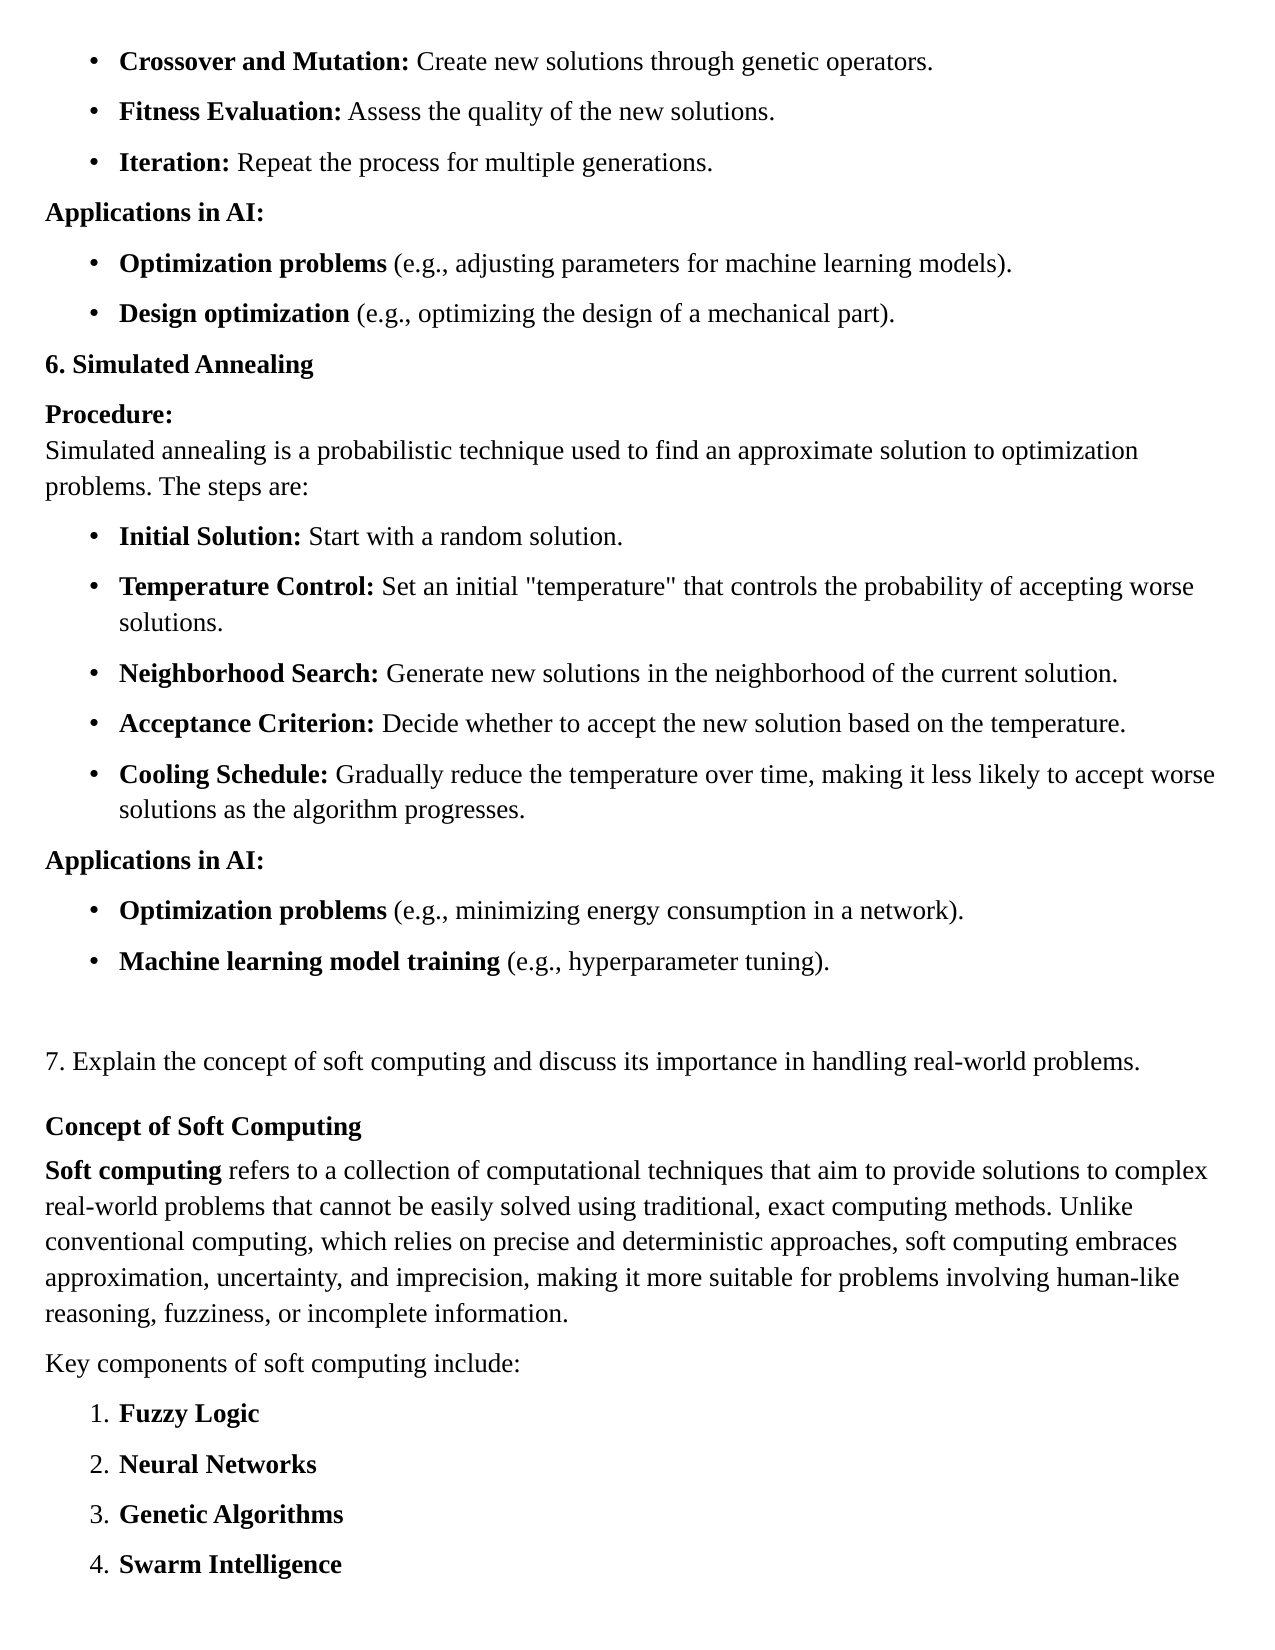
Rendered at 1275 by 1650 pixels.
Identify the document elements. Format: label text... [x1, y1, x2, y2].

list Genetic Algorithms [89, 1498, 1230, 1529]
list Temperature Control: Set an initial "temperature" that controls the probability of accepting worse solutions. [89, 571, 1230, 637]
list Cooling Schedule: Gradually reduce the temperature over time, making it less likely to accept worse solutions as the algorithm progresses. [89, 758, 1230, 825]
list Iteration: Repeat the process for multiple generations. [89, 146, 1230, 177]
list Design optimization (e.g., optimizing the design of a mechanical part). [89, 297, 1230, 329]
text Key components of soft computing include: [45, 1347, 1230, 1378]
text Applications in AI: [45, 844, 1230, 875]
list Machine learning model training (e.g., hyperparameter tuning). [89, 945, 1230, 976]
list Swarm Intelligence [89, 1548, 1230, 1580]
list Acceptance Criterion: Decide whether to accept the new solution based on the temperature. [89, 707, 1230, 738]
subtitle Concept of Soft Computing [45, 1110, 1230, 1142]
text Procedure: Simulated annealing is a probabilistic technique used to find an approximate solution to optimization problems. The steps are: [45, 398, 1230, 501]
text Applications in AI: [45, 197, 1230, 228]
list Fitness Evaluation: Assess the quality of the new solutions. [89, 96, 1230, 127]
list Optimization problems (e.g., minimizing energy consumption in a network). [89, 894, 1230, 925]
list Optimization problems (e.g., adjusting parameters for machine learning models). [89, 247, 1230, 278]
list Initial Solution: Start with a random solution. [89, 520, 1230, 551]
list Crossover and Mutation: Create new solutions through genetic operators. [89, 45, 1230, 76]
list Neural Networks [89, 1448, 1230, 1479]
text 7. Explain the concept of soft computing and discuss its importance in handling real-world problems. [45, 1046, 1230, 1077]
text Soft computing refers to a collection of computational techniques that aim to provide solutions to complex real-world problems that cannot be easily solved using traditional, exact computing methods. Unlike conventional computing, which relies on precise and deterministic approaches, soft computing embraces approximation, uncertainty, and imprecision, making it more suitable for problems involving human-like reasoning, fuzziness, or incomplete information. [45, 1154, 1230, 1328]
subtitle 6. Simulated Annealing [45, 348, 1230, 379]
list Neighborhood Search: Generate new solutions in the neighborhood of the current solution. [89, 657, 1230, 688]
list Fuzzy Logic [89, 1398, 1230, 1429]
